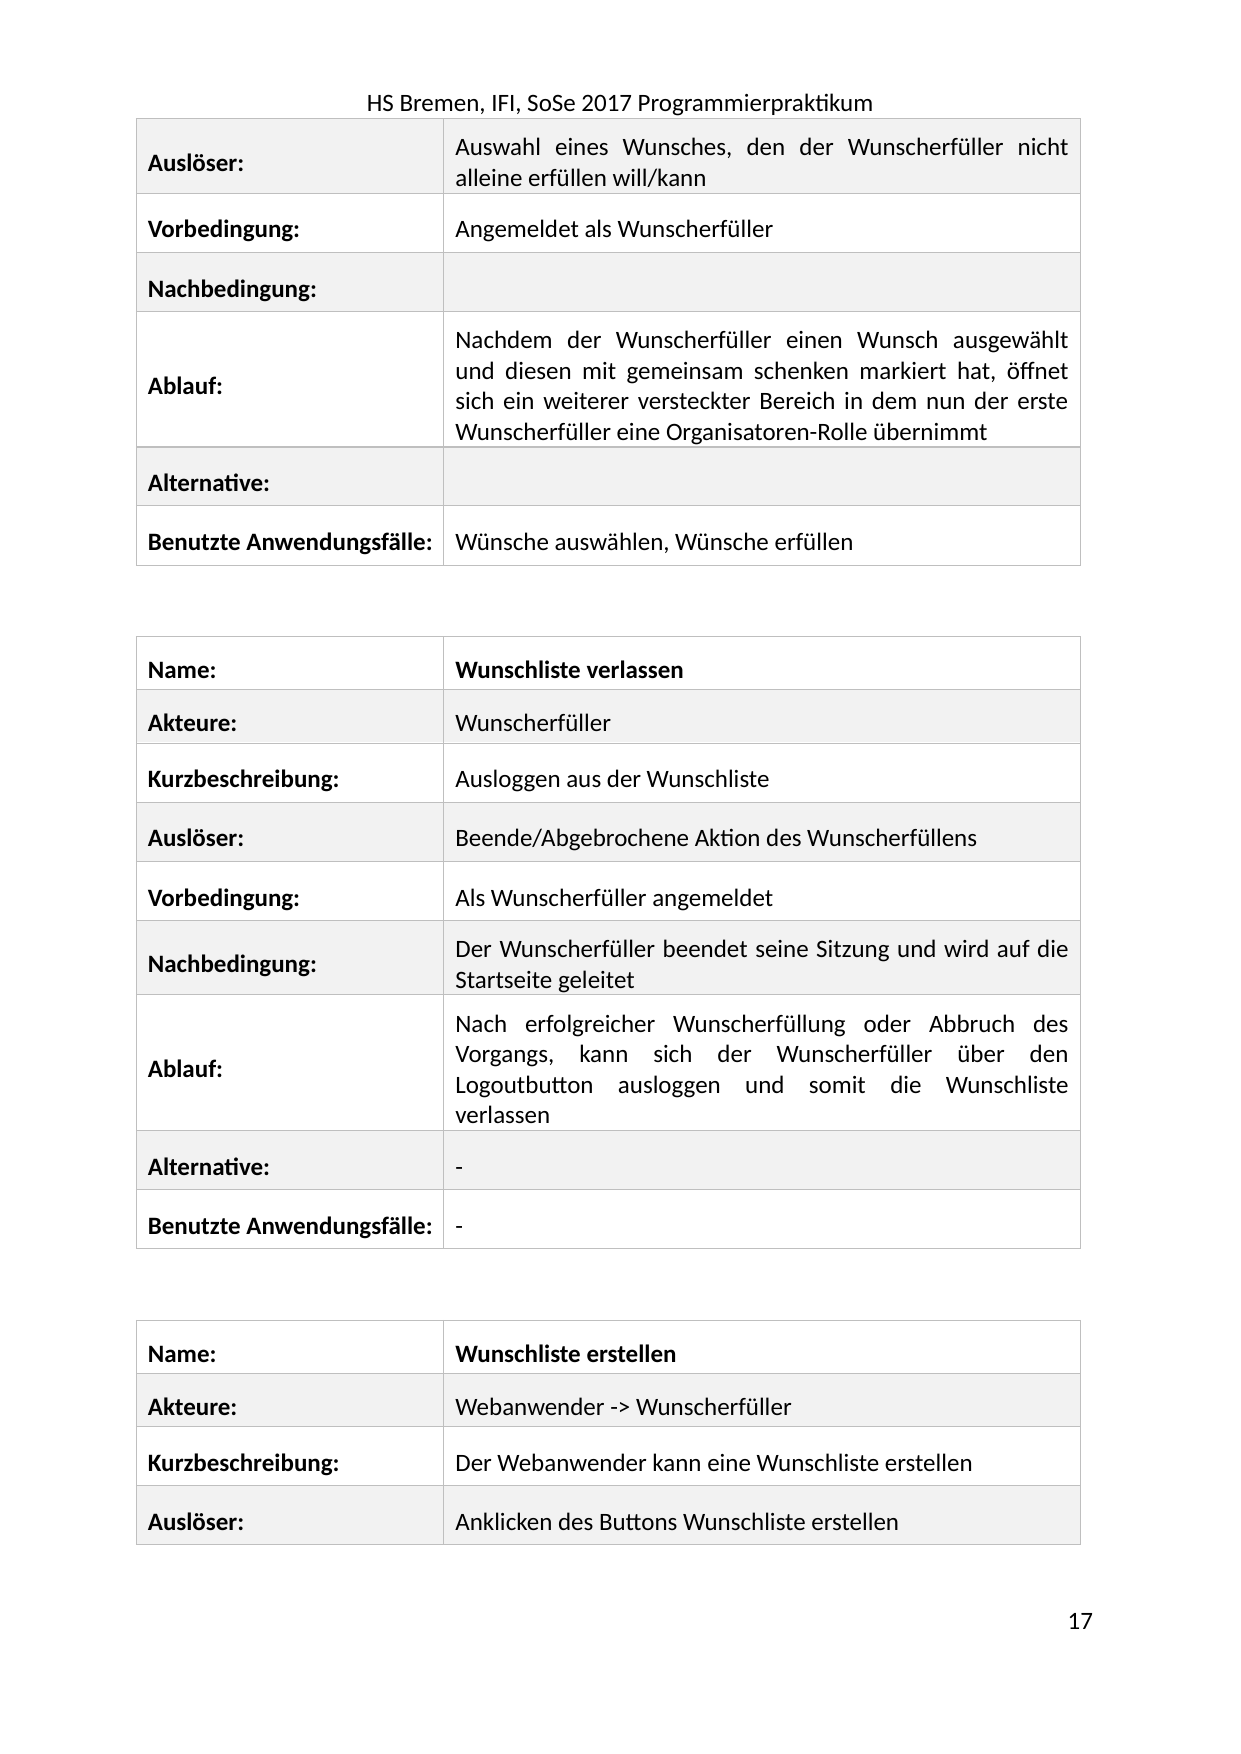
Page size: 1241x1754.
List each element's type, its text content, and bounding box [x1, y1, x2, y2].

table_cell [444, 253, 1080, 311]
table_cell Benutzte Anwendungsfälle: [137, 506, 443, 564]
table_cell Wünsche auswählen, Wünsche erfüllen [444, 506, 1080, 564]
table_cell Ablauf: [137, 995, 443, 1130]
table_header Name: [137, 637, 443, 689]
table_cell Akteure: [137, 1374, 443, 1426]
table_cell Auslöser: [137, 803, 443, 861]
table_cell - [444, 1131, 1080, 1189]
table_cell Auswahl eines Wunsches, den der Wunscherfüller nicht alleine erfüllen will/kann [444, 119, 1080, 193]
table_cell Nachdem der Wunscherfüller einen Wunsch ausgewählt und diesen mit gemeinsam schenken markiert hat, öffnet sich ein weiterer versteckter Bereich in dem nun der erste Wunscherfüller eine Organisatoren-Rolle übernimmt [444, 312, 1080, 446]
table_header Wunschliste erstellen [444, 1321, 1080, 1373]
table_header Name: [137, 1321, 443, 1373]
table_cell Akteure: [137, 690, 443, 742]
table_cell Webanwender -> Wunscherfüller [444, 1374, 1080, 1426]
table_cell Kurzbeschreibung: [137, 1427, 443, 1485]
table_cell Ausloggen aus der Wunschliste [444, 744, 1080, 802]
table_header Wunschliste verlassen [444, 637, 1080, 689]
table_cell - [444, 1190, 1080, 1248]
table_cell Beende/Abgebrochene Aktion des Wunscherfüllens [444, 803, 1080, 861]
table_cell [444, 448, 1080, 505]
table_cell Benutzte Anwendungsfälle: [137, 1190, 443, 1248]
table_cell Nachbedingung: [137, 921, 443, 994]
table_cell Der Webanwender kann eine Wunschliste erstellen [444, 1427, 1080, 1485]
table_cell Als Wunscherfüller angemeldet [444, 862, 1080, 920]
table_cell Ablauf: [137, 312, 443, 446]
table_cell Wunscherfüller [444, 690, 1080, 742]
table_cell Vorbedingung: [137, 862, 443, 920]
table_cell Nachbedingung: [137, 253, 443, 311]
table_cell Der Wunscherfüller beendet seine Sitzung und wird auf die Startseite geleitet [444, 921, 1080, 994]
table_cell Alternative: [137, 448, 443, 505]
table_cell Alternative: [137, 1131, 443, 1189]
table_cell Anklicken des Buttons Wunschliste erstellen [444, 1486, 1080, 1544]
table_cell Auslöser: [137, 1486, 443, 1544]
table_cell Nach erfolgreicher Wunscherfüllung oder Abbruch des Vorgangs, kann sich der Wunscherfüller über den Logoutbutton ausloggen und somit die Wunschliste verlassen [444, 995, 1080, 1130]
table_cell Auslöser: [137, 119, 443, 193]
table_cell Angemeldet als Wunscherfüller [444, 194, 1080, 252]
table_cell Vorbedingung: [137, 194, 443, 252]
table_cell Kurzbeschreibung: [137, 744, 443, 802]
